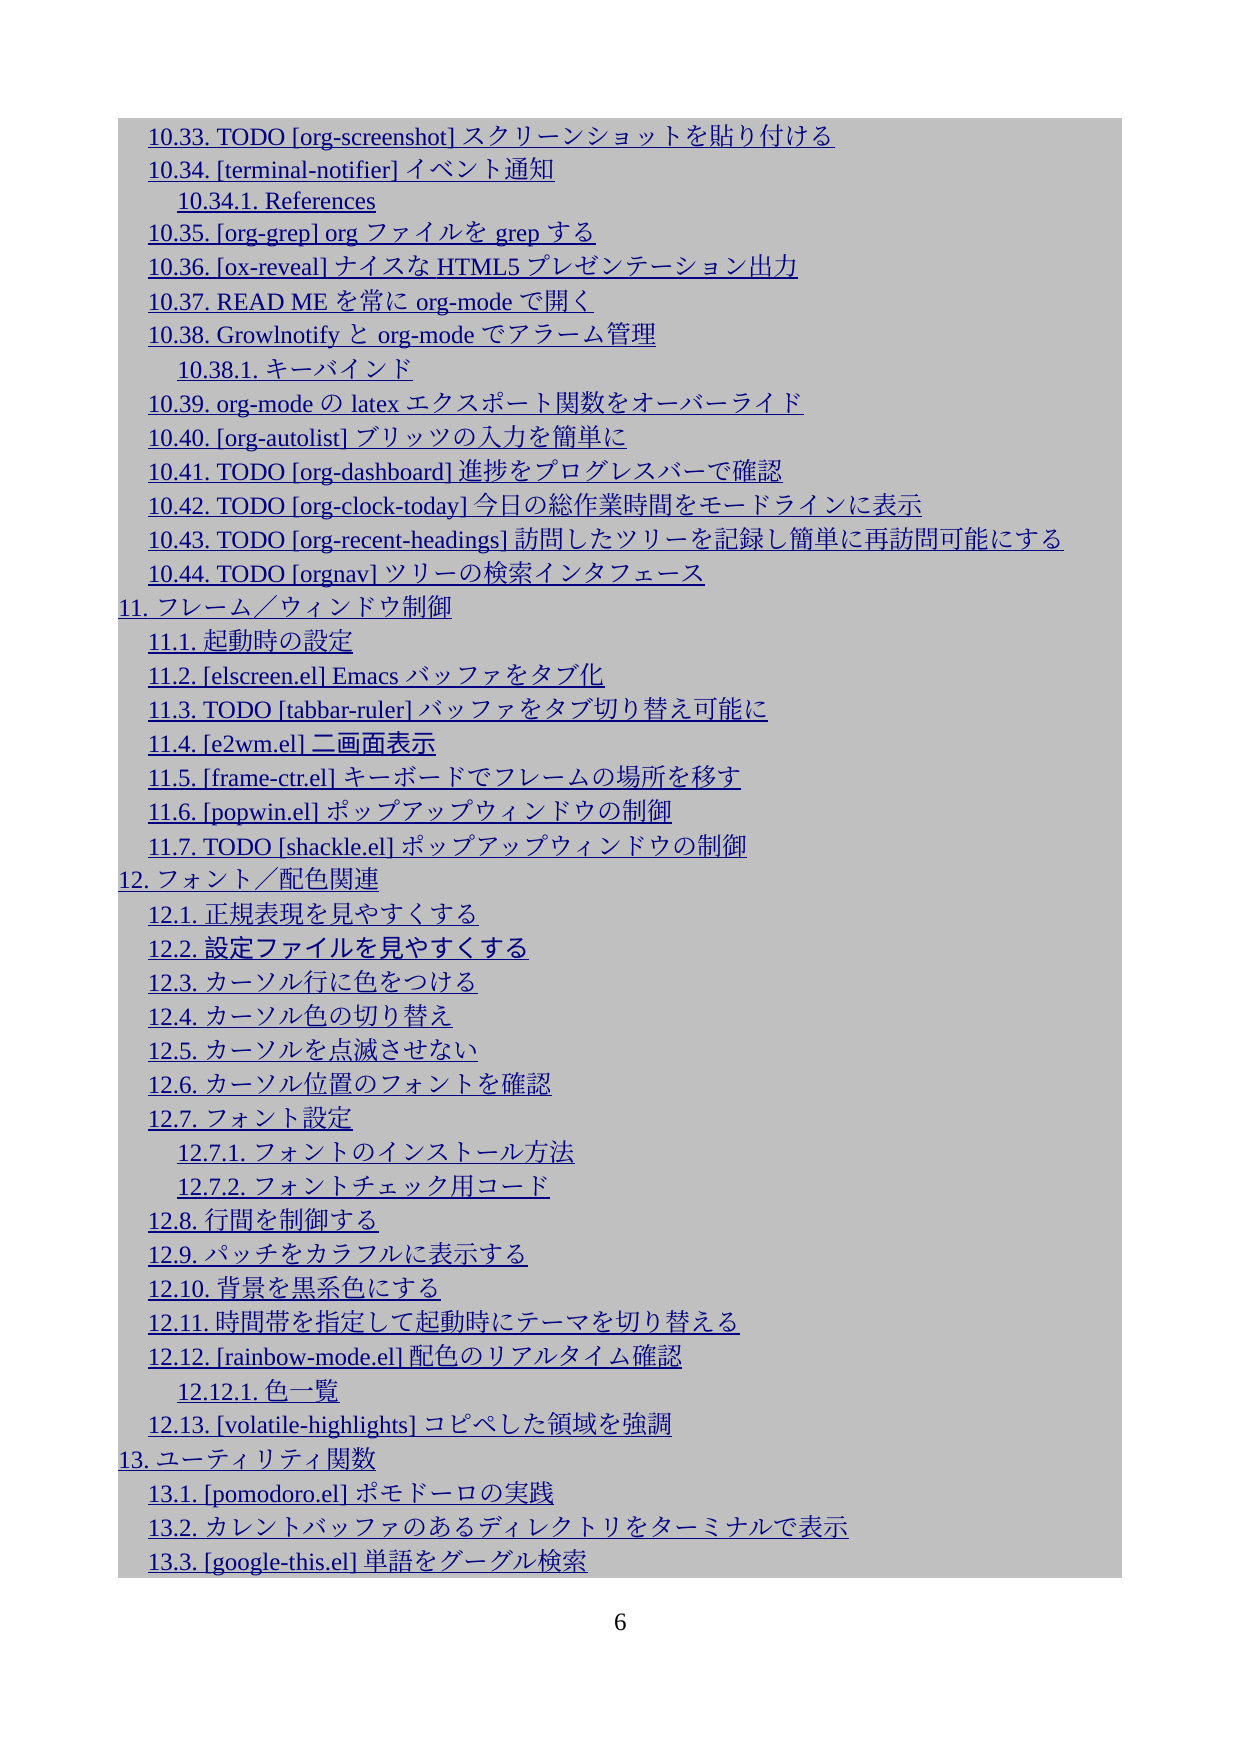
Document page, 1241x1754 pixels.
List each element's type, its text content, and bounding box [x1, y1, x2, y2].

text 11. フレーム／ウィンドウ制御 [118, 590, 1122, 624]
text 13. ユーティリティ関数 [118, 1441, 1122, 1475]
text 10.36. [ox-reveal] ナイスなHTML5プレゼンテーション出力 [148, 249, 1122, 283]
text 12.2. 設定ファイルを見やすくする [148, 930, 1122, 964]
text 12.7.1. フォントのインストール方法 [177, 1135, 1122, 1169]
text 10.39. org-mode の latex エクスポート関数をオーバーライド [148, 385, 1122, 419]
text 10.42. TODO [org-clock-today] 今日の総作業時間をモードラインに表示 [148, 487, 1122, 522]
text 12.7. フォント設定 [148, 1101, 1122, 1135]
text 12. フォント／配色関連 [118, 862, 1122, 896]
text 10.37. READ ME を常に org-mode で開く [148, 283, 1122, 317]
text 11.1. 起動時の設定 [148, 624, 1122, 658]
text 10.35. [org-grep] org ファイルを grep する [148, 215, 1122, 249]
text 12.9. パッチをカラフルに表示する [148, 1237, 1122, 1271]
text 11.7. TODO [shackle.el] ポップアップウィンドウの制御 [148, 828, 1122, 862]
text 11.5. [frame-ctr.el] キーボードでフレームの場所を移す [148, 760, 1122, 794]
text 12.12.1. 色一覧 [177, 1373, 1122, 1407]
text 13.2. カレントバッファのあるディレクトリをターミナルで表示 [148, 1509, 1122, 1543]
text 12.11. 時間帯を指定して起動時にテーマを切り替える [148, 1305, 1122, 1339]
text 12.5. カーソルを点滅させない [148, 1032, 1122, 1067]
text 12.12. [rainbow-mode.el] 配色のリアルタイム確認 [148, 1339, 1122, 1373]
text 11.6. [popwin.el] ポップアップウィンドウの制御 [148, 794, 1122, 828]
text 11.4. [e2wm.el] 二画面表示 [148, 726, 1122, 760]
text 10.38. Growlnotify と org-mode でアラーム管理 [148, 317, 1122, 351]
text 10.43. TODO [org-recent-headings] 訪問したツリーを記録し簡単に再訪問可能にする [148, 522, 1122, 556]
text 10.34.1. References [177, 186, 1122, 215]
text 12.1. 正規表現を見やすくする [148, 896, 1122, 930]
text 10.40. [org-autolist] ブリッツの入力を簡単に [148, 419, 1122, 453]
text 12.10. 背景を黒系色にする [148, 1271, 1122, 1305]
text 13.1. [pomodoro.el] ポモドーロの実践 [148, 1475, 1122, 1509]
text 13.3. [google-this.el] 単語をグーグル検索 [148, 1543, 1122, 1577]
text 10.38.1. キーバインド [177, 351, 1122, 385]
text 12.6. カーソル位置のフォントを確認 [148, 1067, 1122, 1101]
text 12.13. [volatile-highlights] コピペした領域を強調 [148, 1407, 1122, 1441]
text 12.3. カーソル行に色をつける [148, 964, 1122, 998]
text 11.2. [elscreen.el] Emacs バッファをタブ化 [148, 658, 1122, 692]
text 10.41. TODO [org-dashboard] 進捗をプログレスバーで確認 [148, 453, 1122, 487]
text 12.4. カーソル色の切り替え [148, 998, 1122, 1032]
text 12.8. 行間を制御する [148, 1203, 1122, 1237]
text 10.33. TODO [org-screenshot] スクリーンショットを貼り付ける [148, 118, 1122, 152]
text 10.44. TODO [orgnav] ツリーの検索インタフェース [148, 556, 1122, 590]
text 11.3. TODO [tabbar-ruler] バッファをタブ切り替え可能に [148, 692, 1122, 726]
text 12.7.2. フォントチェック用コード [177, 1169, 1122, 1203]
text 10.34. [terminal-notifier] イベント通知 [148, 152, 1122, 186]
